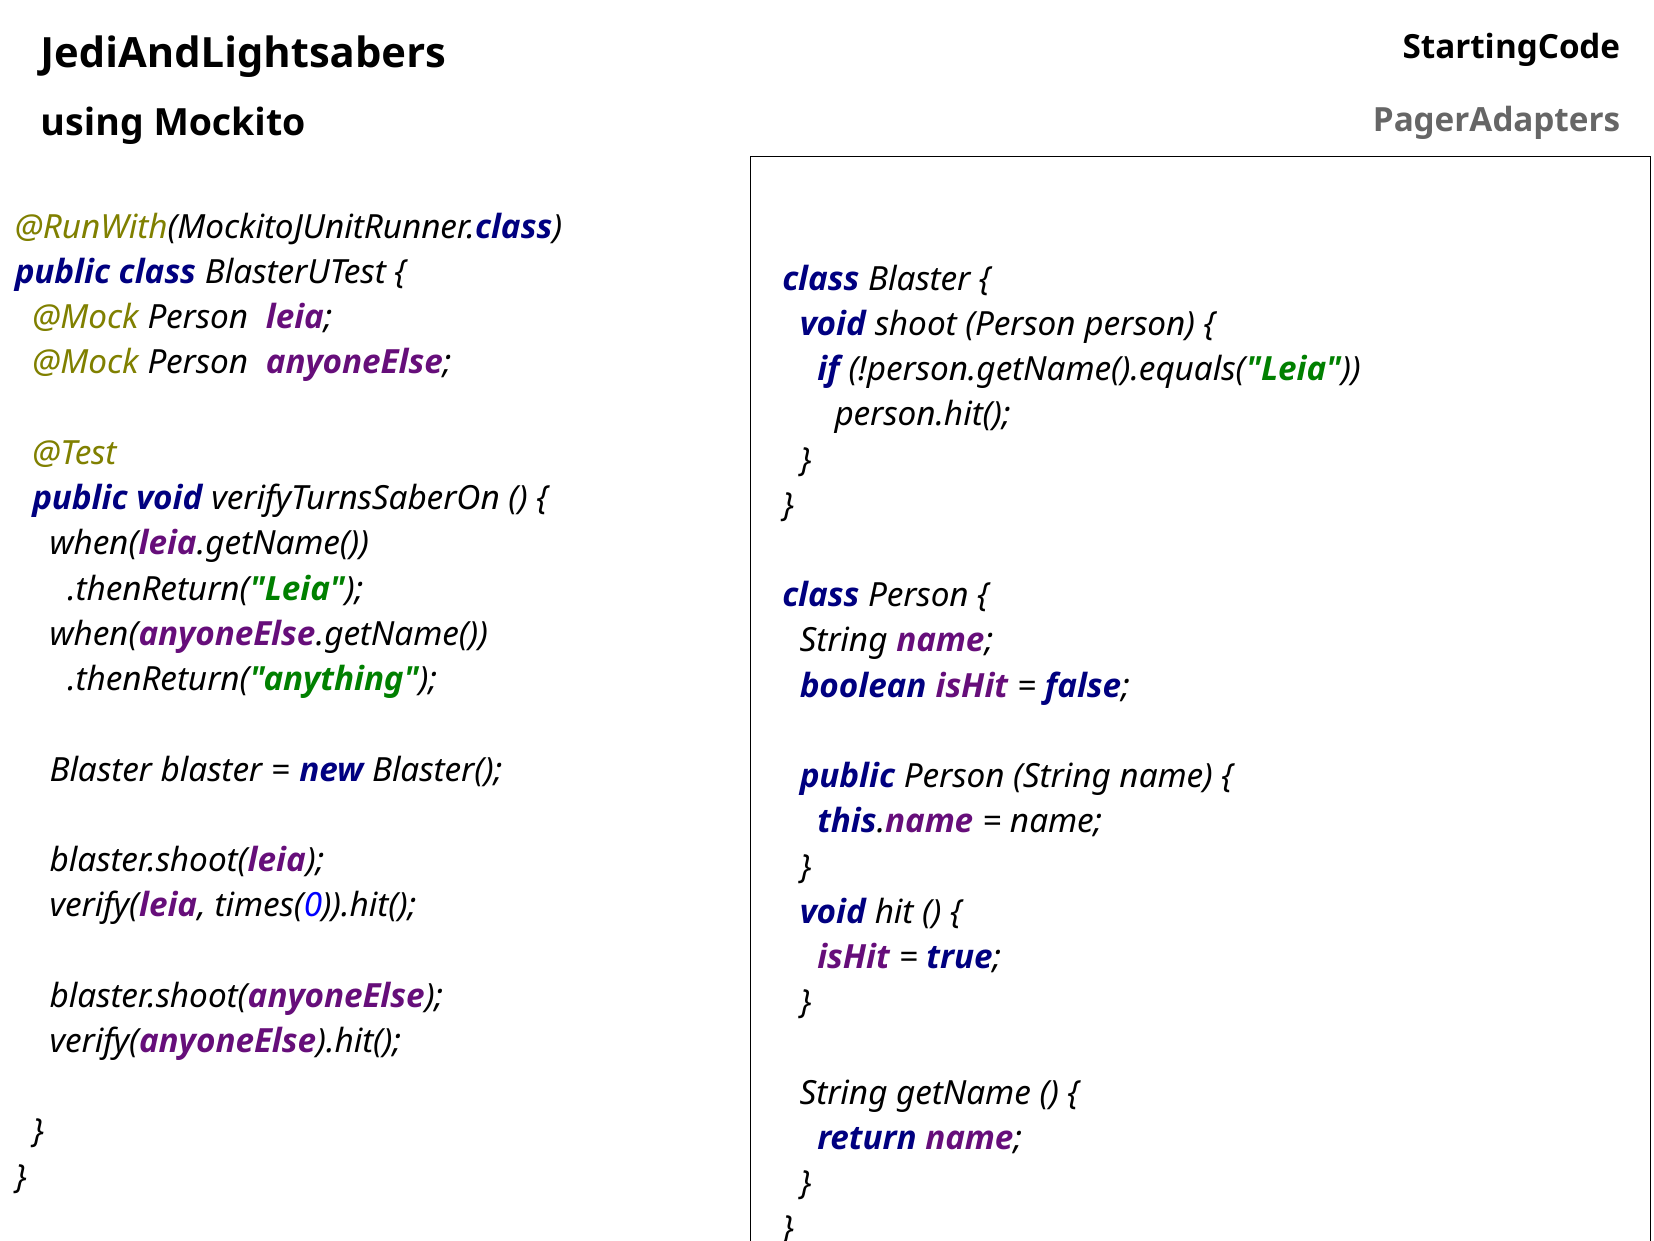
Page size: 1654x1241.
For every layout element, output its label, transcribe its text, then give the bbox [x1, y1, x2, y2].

table_cell using Mockito [26, 89, 830, 154]
table_header JediAndLightsabers [26, 16, 830, 88]
text_box class Blaster { void shoot (Person person) { if (!person.getName().equals("Leia")) person.hit(); } } class Person { String name; boolean isHit = false; public Person (String name) { this.name = name; } void hit () { isHit = true; } String getName () { return name; } } [750, 156, 1651, 1141]
table_header StartingCode [831, 16, 1635, 88]
text_box @RunWith(MockitoJUnitRunner.class) public class BlasterUTest { @Mock Person leia; @Mock Person anyoneElse; @Test public void verifyTurnsSaberOn () { when(leia.getName()) .thenReturn("Leia"); when(anyoneElse.getName()) .thenReturn("anything"); Blaster blaster = new Blaster(); blaster.shoot(leia); verify(leia, times(0)).hit(); blaster.shoot(anyoneElse); verify(anyoneElse).hit(); } } [0, 150, 766, 1156]
table_cell PagerAdapters [831, 89, 1635, 154]
